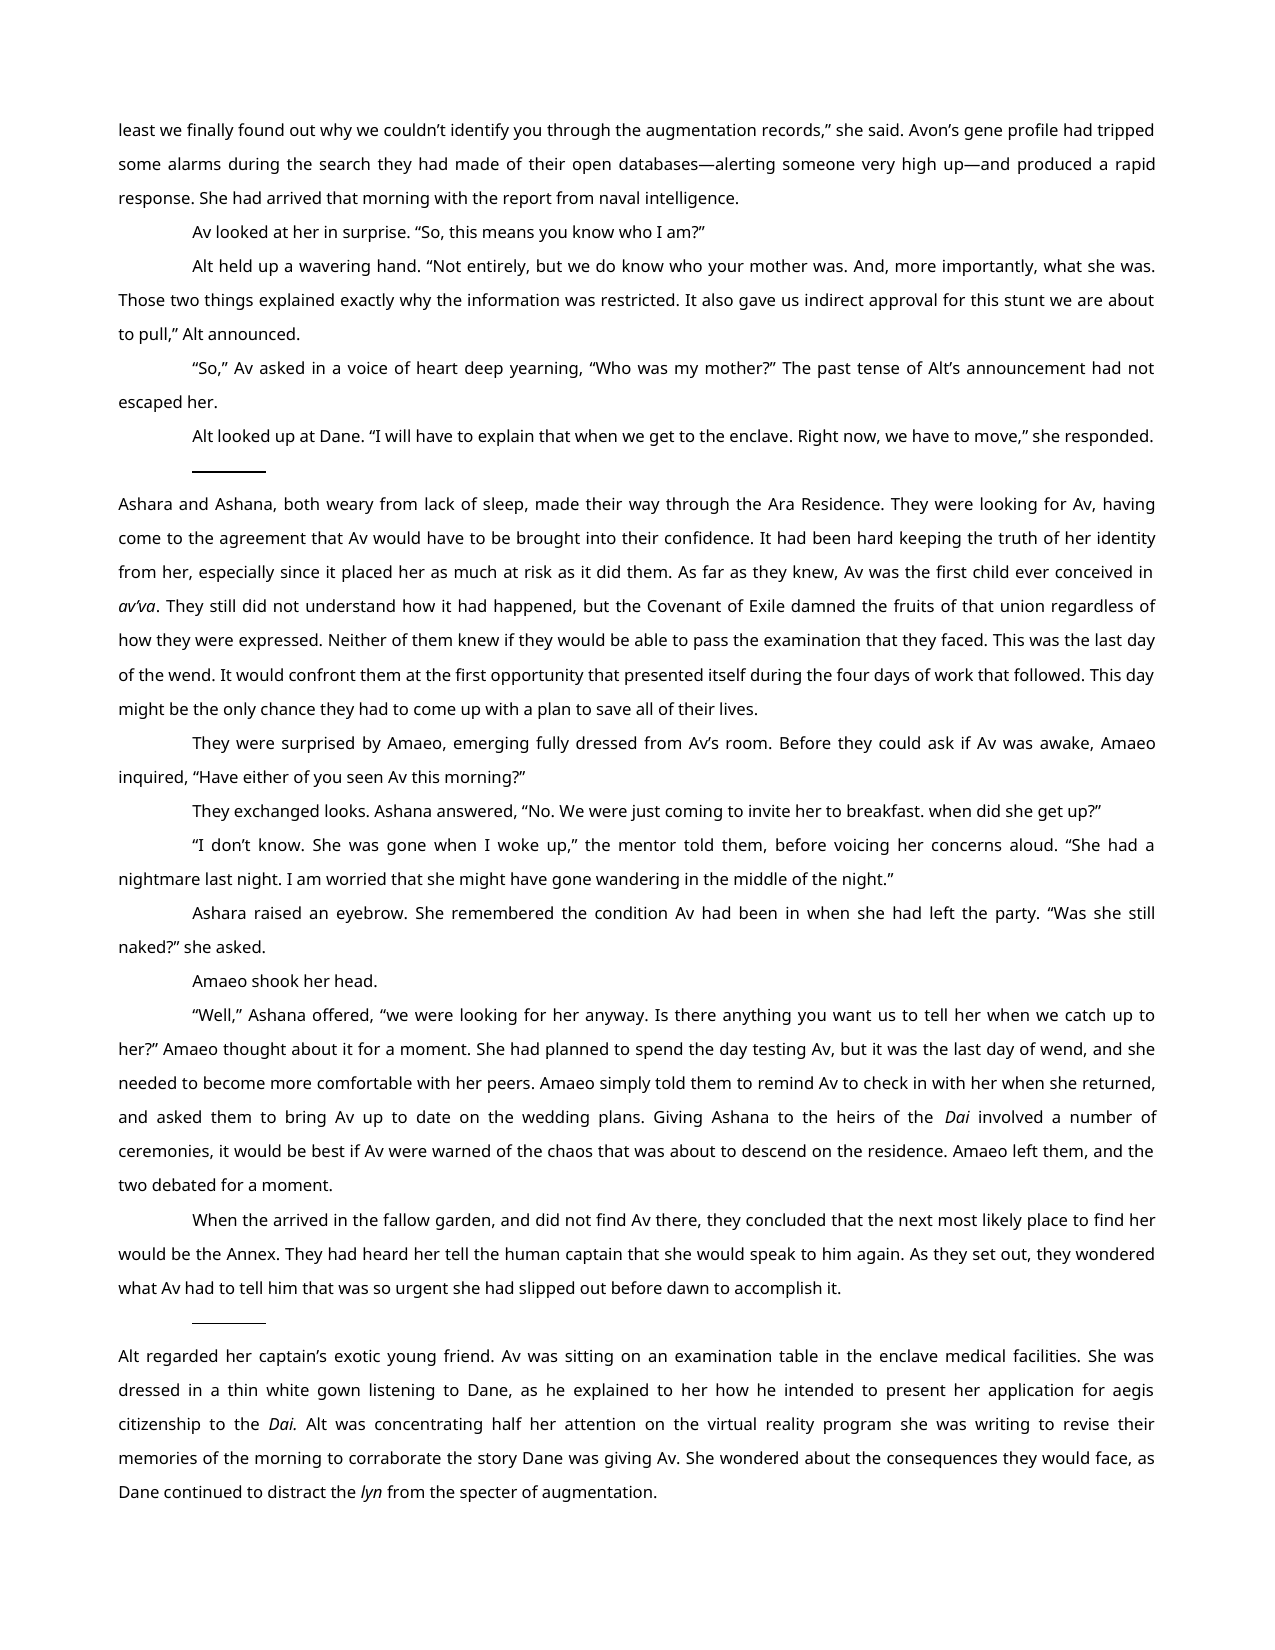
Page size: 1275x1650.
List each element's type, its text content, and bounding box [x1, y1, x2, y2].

text “So,” Av asked in a voice of heart deep yearning, “Who was my mother?” The past tense of Alt’s announcement had not escaped her. [118, 357, 1157, 413]
text They were surprised by Amaeo, emerging fully dressed from Av’s room. Before they could ask if Av was awake, Amaeo inquired, “Have either of you seen Av this morning?” [118, 731, 1157, 788]
text “Well,” Ashana offered, “we were looking for her anyway. Is there anything you want us to tell her when we catch up to her?” Amaeo thought about it for a moment. She had planned to spend the day testing Av, but it was the last day of wend, and she needed to become more comfortable with her peers. Amaeo simply told them to remind Av to check in with her when she returned, and asked them to bring Av up to date on the wedding plans. Giving Ashana to the heirs of the Dai involved a number of ceremonies, it would be best if Av were warned of the chaos that was about to descend on the residence. Amaeo left them, and the two debated for a moment. [118, 1004, 1157, 1197]
text They exchanged looks. Ashana answered, “No. We were just coming to invite her to breakfast. when did she get up?” [118, 799, 1157, 822]
text least we finally found out why we couldn’t identify you through the augmentation records,” she said. Avon’s gene profile had tripped some alarms during the search they had made of their open databases—alerting someone very high up—and produced a rapid response. She had arrived that morning with the report from naval intelligence. [118, 118, 1157, 209]
text Av looked at her in surprise. “So, this means you know who I am?” [118, 220, 1157, 243]
text Ashara raised an eyebrow. She remembered the condition Av had been in when she had left the party. “Was she still naked?” she asked. [118, 902, 1157, 958]
text Ashara and Ashana, both weary from lack of sleep, made their way through the Ara Residence. They were looking for Av, having come to the agreement that Av would have to be brought into their confidence. It had been hard keeping the truth of her identity from her, especially since it placed her as much at risk as it did them. As far as they knew, Av was the first child ever conceived in av’va. They still did not understand how it had happened, but the Covenant of Exile damned the fruits of that union regardless of how they were expressed. Neither of them knew if they would be able to pass the examination that they faced. This was the last day of the wend. It would confront them at the first opportunity that presented itself during the four days of work that followed. This day might be the only chance they had to come up with a plan to save all of their lives. [118, 493, 1157, 720]
text “I don’t know. She was gone when I woke up,” the mentor told them, before voicing her concerns aloud. “She had a nightmare last night. I am worried that she might have gone wandering in the middle of the night.” [118, 833, 1157, 890]
text Alt looked up at Dane. “I will have to explain that when we get to the enclave. Right now, we have to move,” she responded. [118, 425, 1157, 447]
text Alt held up a wavering hand. “Not entirely, but we do know who your mother was. And, more importantly, what she was. Those two things explained exactly why the information was restricted. It also gave us indirect approval for this stunt we are about to pull,” Alt announced. [118, 254, 1157, 345]
text When the arrived in the fallow garden, and did not find Av there, they concluded that the next most likely place to find her would be the Annex. They had heard her tell the human captain that she would speak to him again. As they set out, they wondered what Av had to tell him that was so urgent she had slipped out before dawn to accomplish it. [118, 1208, 1157, 1299]
text Amaeo shook her head. [118, 970, 1157, 992]
text Alt regarded her captain’s exotic young friend. Av was sitting on an examination table in the enclave medical facilities. She was dressed in a thin white gown listening to Dane, as he explained to her how he intended to present her application for aegis citizenship to the Dai. Alt was concentrating half her attention on the virtual reality program she was writing to revise their memories of the morning to corraborate the story Dane was giving Av. She wondered about the consequences they would face, as Dane continued to distract the lyn from the specter of augmentation. [118, 1344, 1157, 1503]
